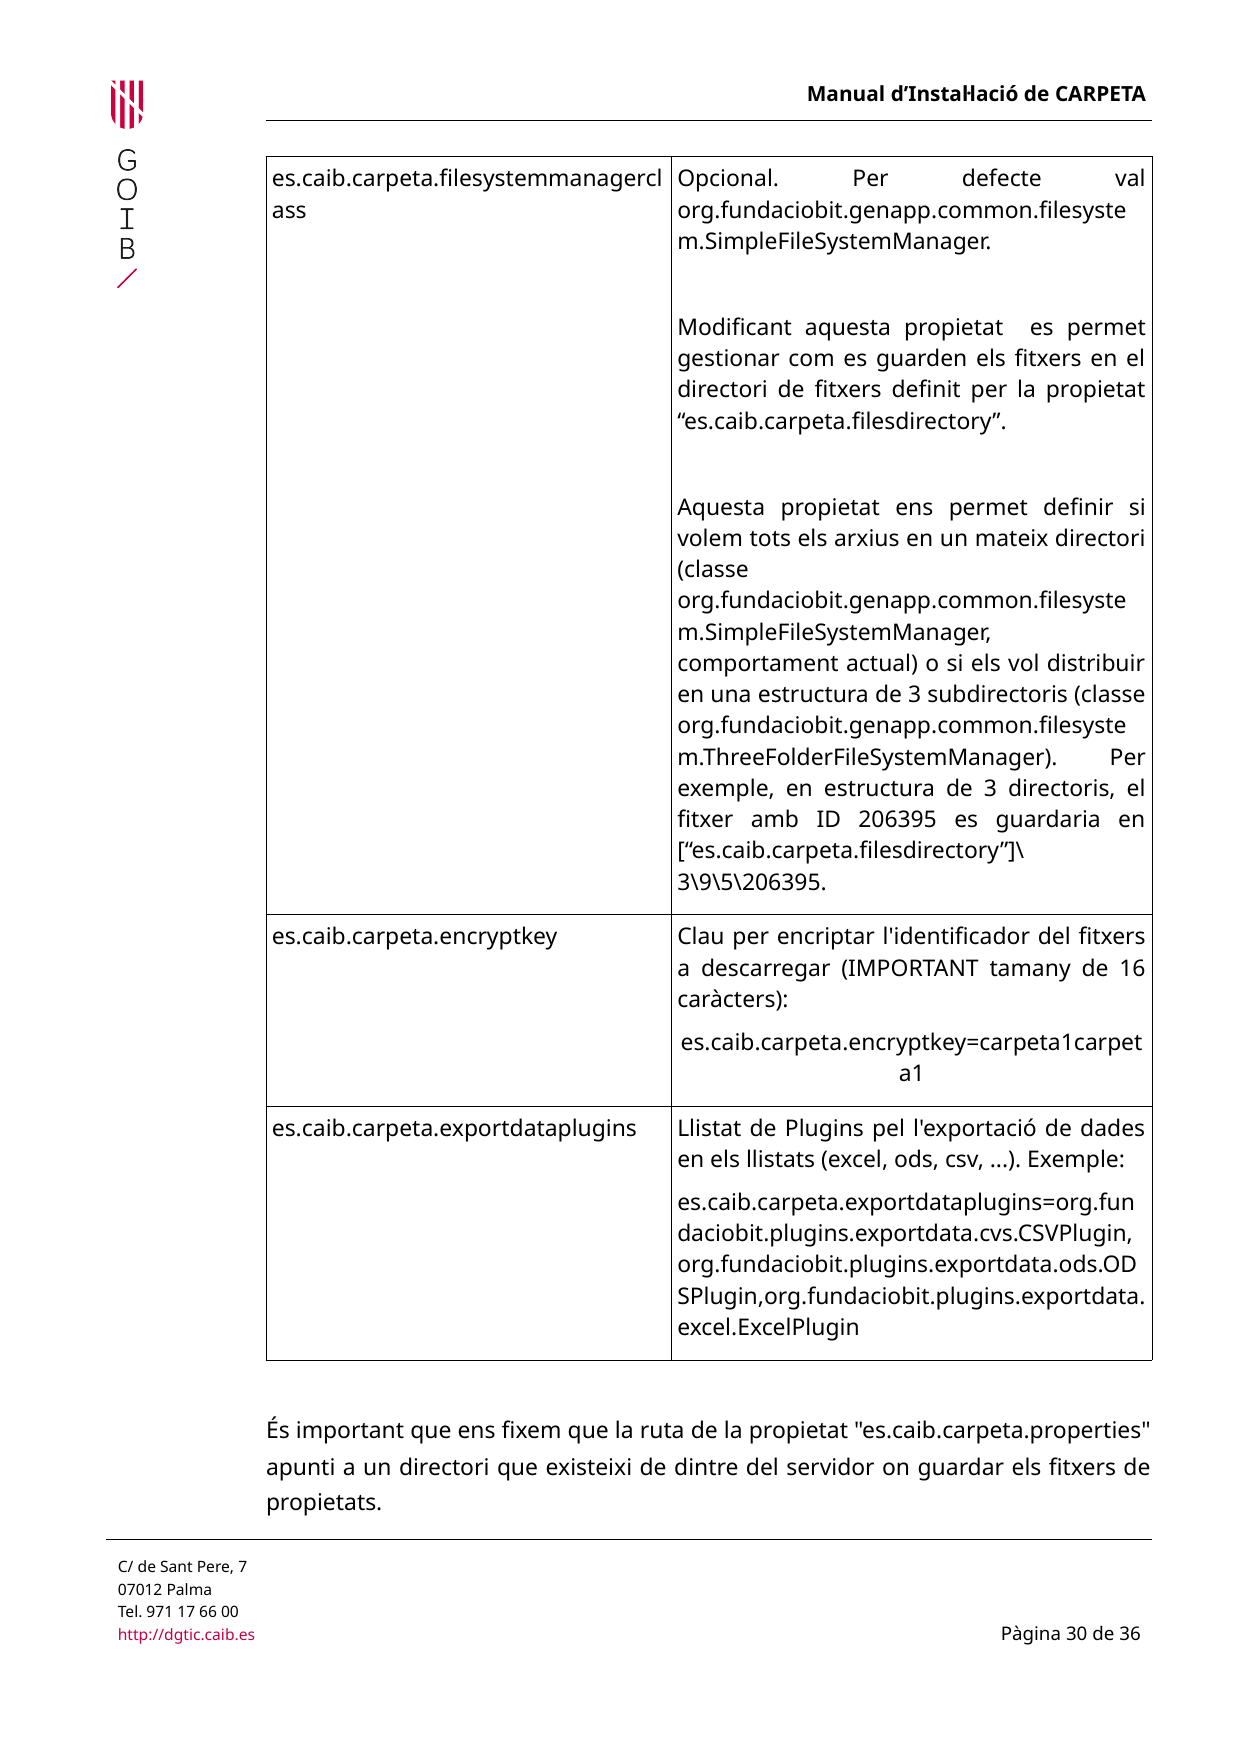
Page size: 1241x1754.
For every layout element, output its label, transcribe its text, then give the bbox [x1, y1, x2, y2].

table_cell es.caib.carpeta.exportdataplugins [267, 1107, 671, 1359]
table_cell Clau per encriptar l'identificador del fitxers a descarregar (IMPORTANT tamany de 16 caràcters): es.caib.carpeta.encryptkey=carpeta1carpeta1 [672, 915, 1152, 1106]
table_cell Llistat de Plugins pel l'exportació de dades en els llistats (excel, ods, csv, ...). Exemple: es.caib.carpeta.exportdataplugins=org.fundaciobit.plugins.exportdata.cvs.CSVPlugin,org.fundaciobit.plugins.exportdata.ods.ODSPlugin,org.fundaciobit.plugins.exportdata.excel.ExcelPlugin [672, 1107, 1152, 1359]
text És important que ens fixem que la ruta de la propietat "es.caib.carpeta.properties" apunti a un directori que existeixi de dintre del servidor on guardar els fitxers de propietats. [266, 1414, 1152, 1518]
table_cell Opcional. Per defecte val org.fundaciobit.genapp.common.filesystem.SimpleFileSystemManager. Modificant aquesta propietat es permet gestionar com es guarden els fitxers en el directori de fitxers definit per la propietat “es.caib.carpeta.filesdirectory”. Aquesta propietat ens permet definir si volem tots els arxius en un mateix directori (classe org.fundaciobit.genapp.common.filesystem.SimpleFileSystemManager, comportament actual) o si els vol distribuir en una estructura de 3 subdirectoris (classe org.fundaciobit.genapp.common.filesystem.ThreeFolderFileSystemManager). Per exemple, en estructura de 3 directoris, el fitxer amb ID 206395 es guardaria en [“es.caib.carpeta.filesdirectory”]\3\9\5\206395. [672, 157, 1152, 914]
picture [82, 57, 172, 319]
table_cell es.caib.carpeta.filesystemmanagerclass [267, 157, 671, 914]
table_cell es.caib.carpeta.encryptkey [267, 915, 671, 1106]
